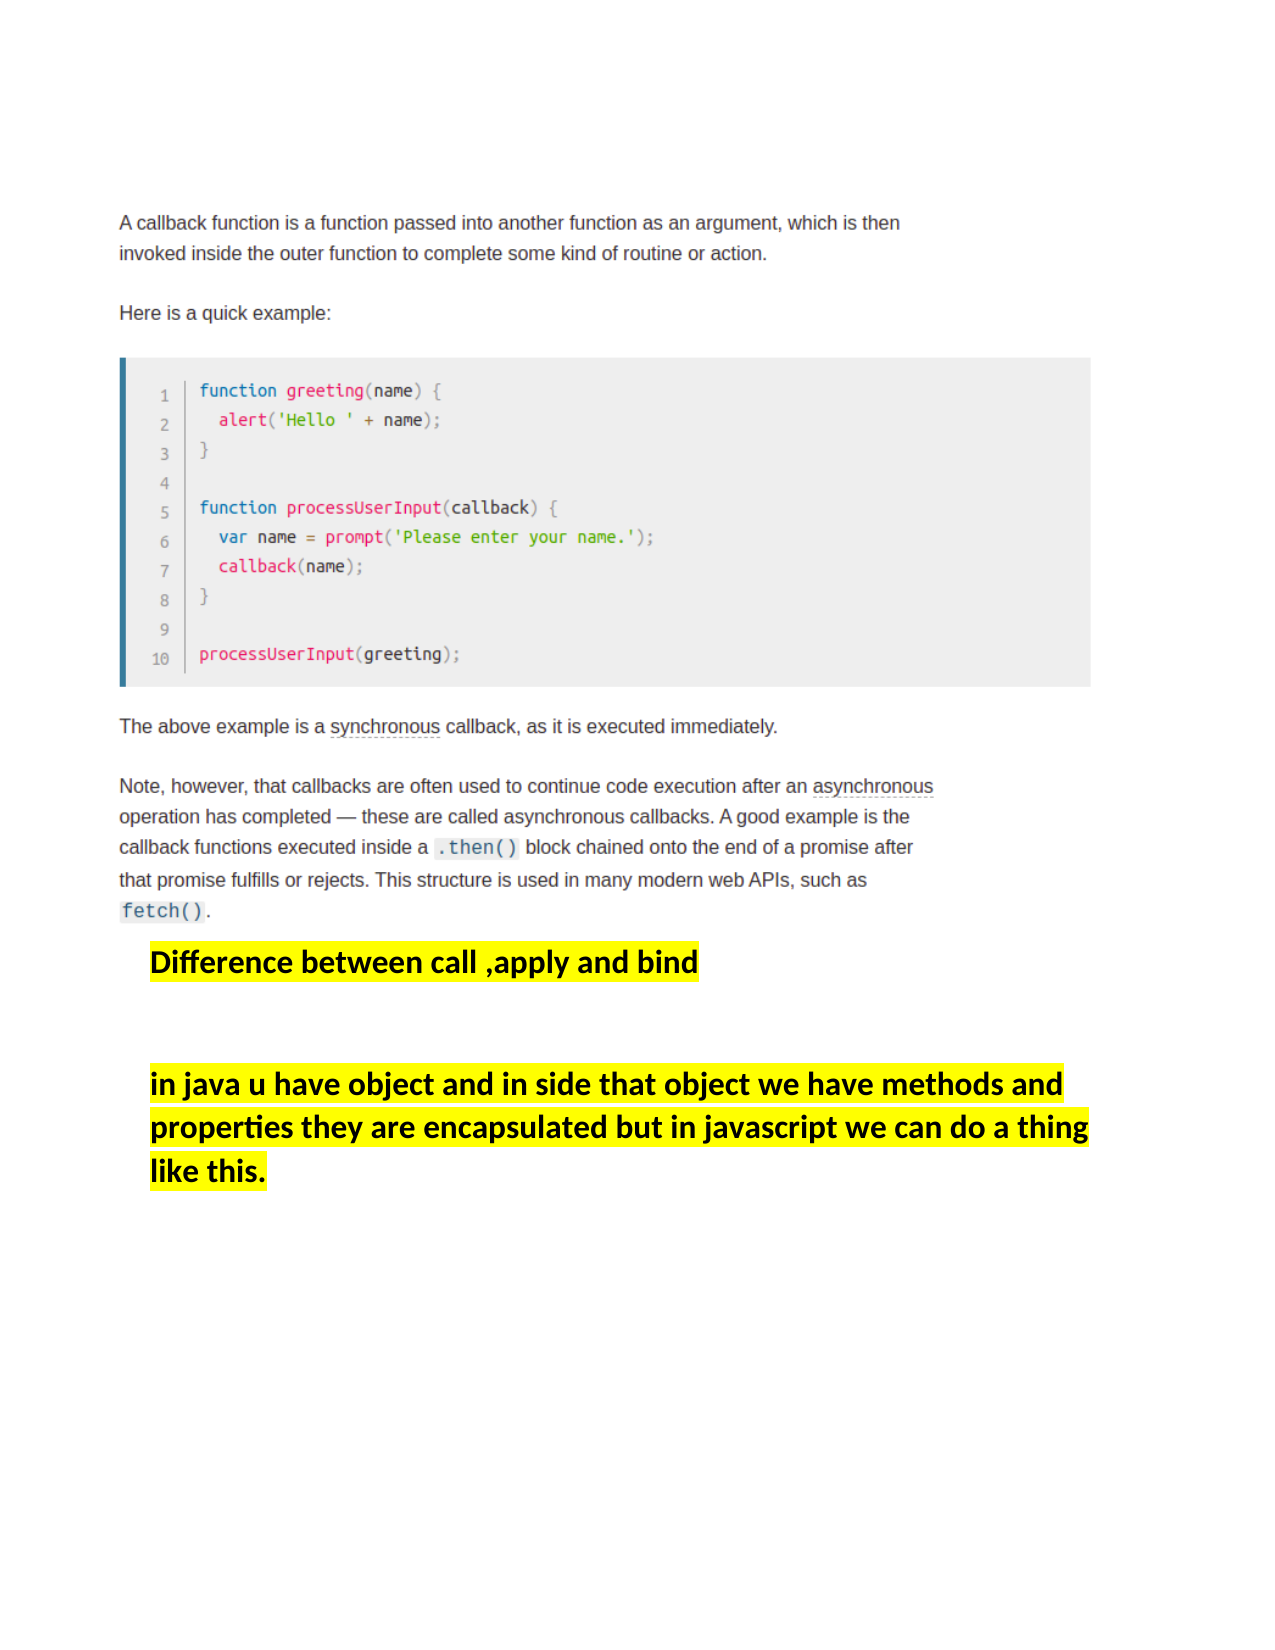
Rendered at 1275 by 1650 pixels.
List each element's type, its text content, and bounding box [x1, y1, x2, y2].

text Difference between call ,apply and bind [150, 877, 1125, 982]
text in java u have object and in side that object we have methods and properties they are encapsulated but in javascript we can do a thing like this. [150, 1063, 1125, 1191]
picture [115, 181, 1091, 932]
